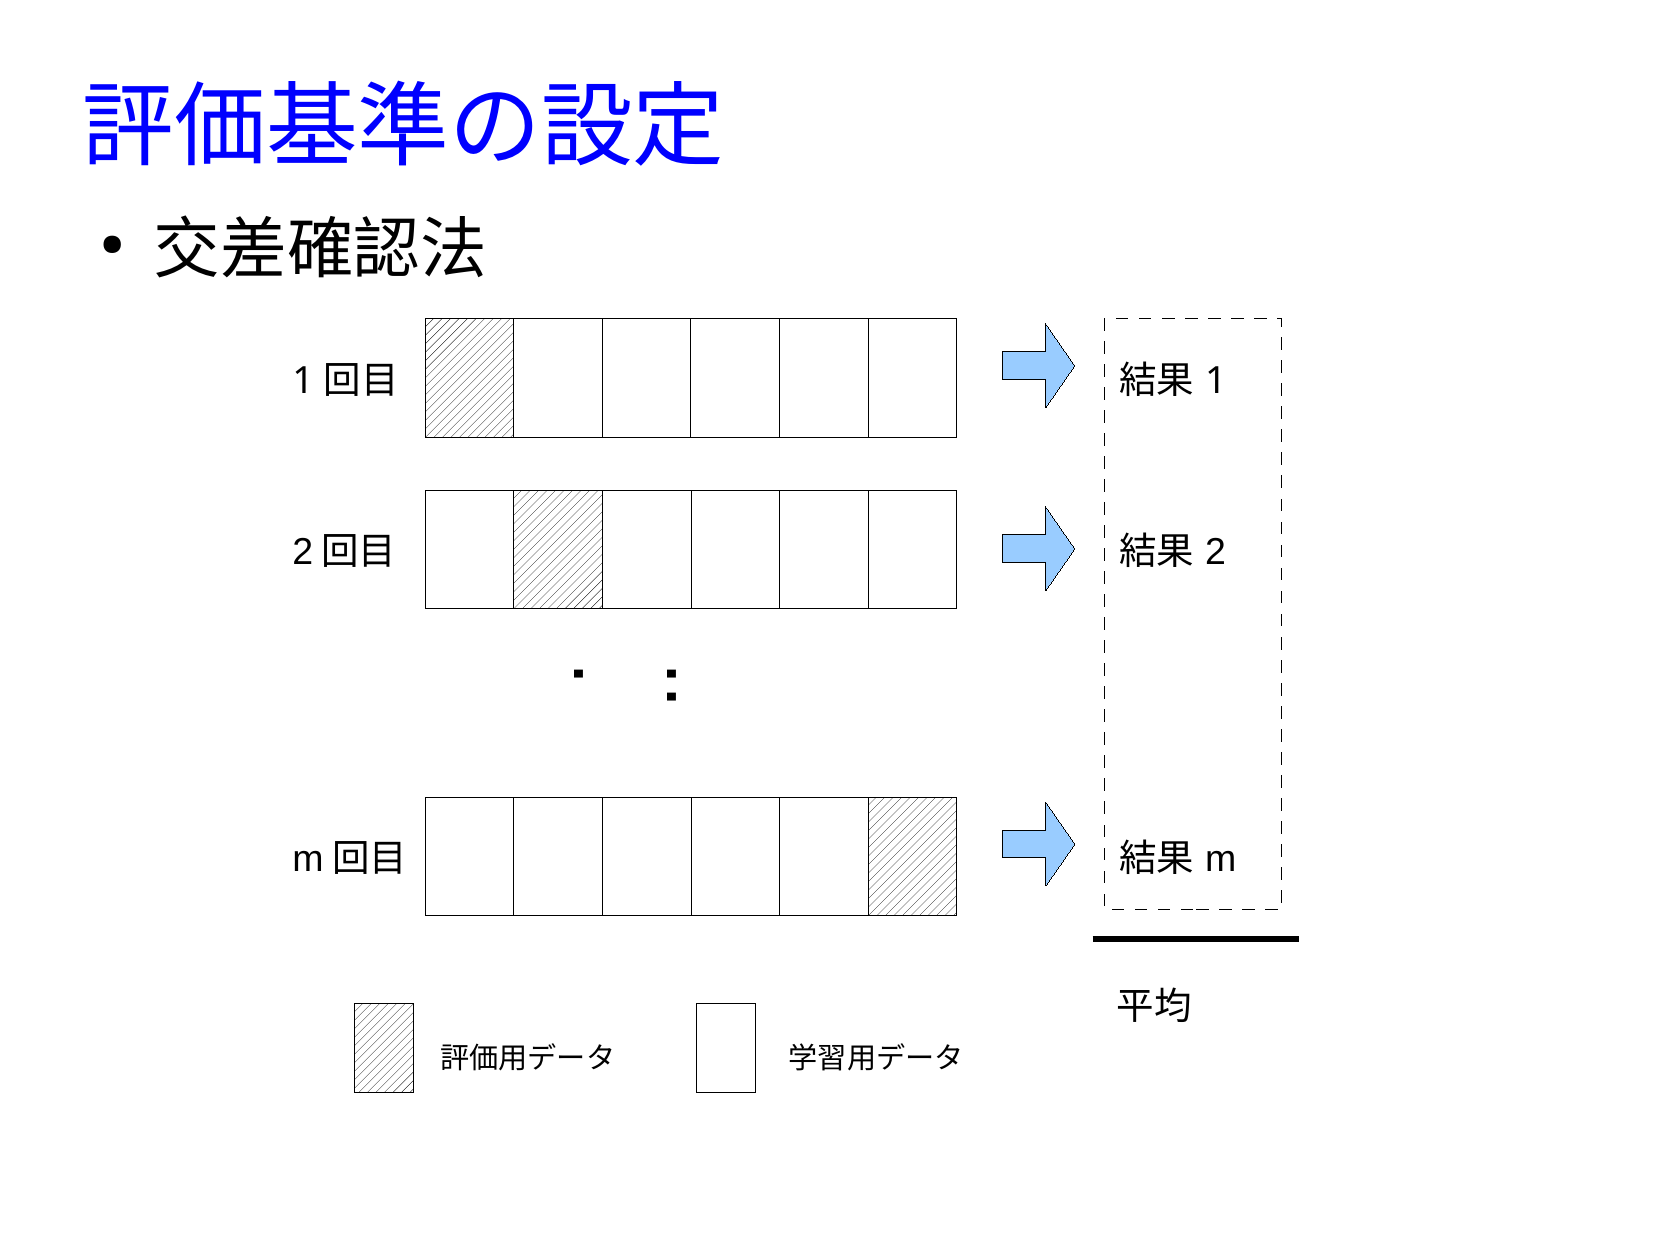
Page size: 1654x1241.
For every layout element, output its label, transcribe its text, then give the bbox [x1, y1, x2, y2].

text_box 平均 [1101, 968, 1282, 1040]
text_box 1回目 [277, 342, 417, 414]
text_box 結果1 [1104, 342, 1244, 414]
text_box [696, 1003, 756, 1093]
text_box [425, 797, 957, 916]
text_box m回目 [277, 820, 422, 892]
text_box [425, 490, 957, 609]
title 評価基準の設定 [82, 49, 1571, 198]
text_box 2回目 [277, 513, 412, 585]
text_box 結果m [1104, 820, 1252, 892]
text_box 評価用データ [425, 1027, 632, 1087]
text_box ... [625, 647, 751, 733]
text_box 結果2 [1104, 513, 1241, 585]
text_box [1002, 323, 1075, 408]
text_box 学習用データ [773, 1027, 981, 1087]
text_box [354, 1003, 414, 1093]
list 交差確認法 [82, 200, 1571, 1152]
text_box [1002, 802, 1075, 886]
text_box [425, 318, 957, 438]
text_box [1002, 506, 1075, 591]
